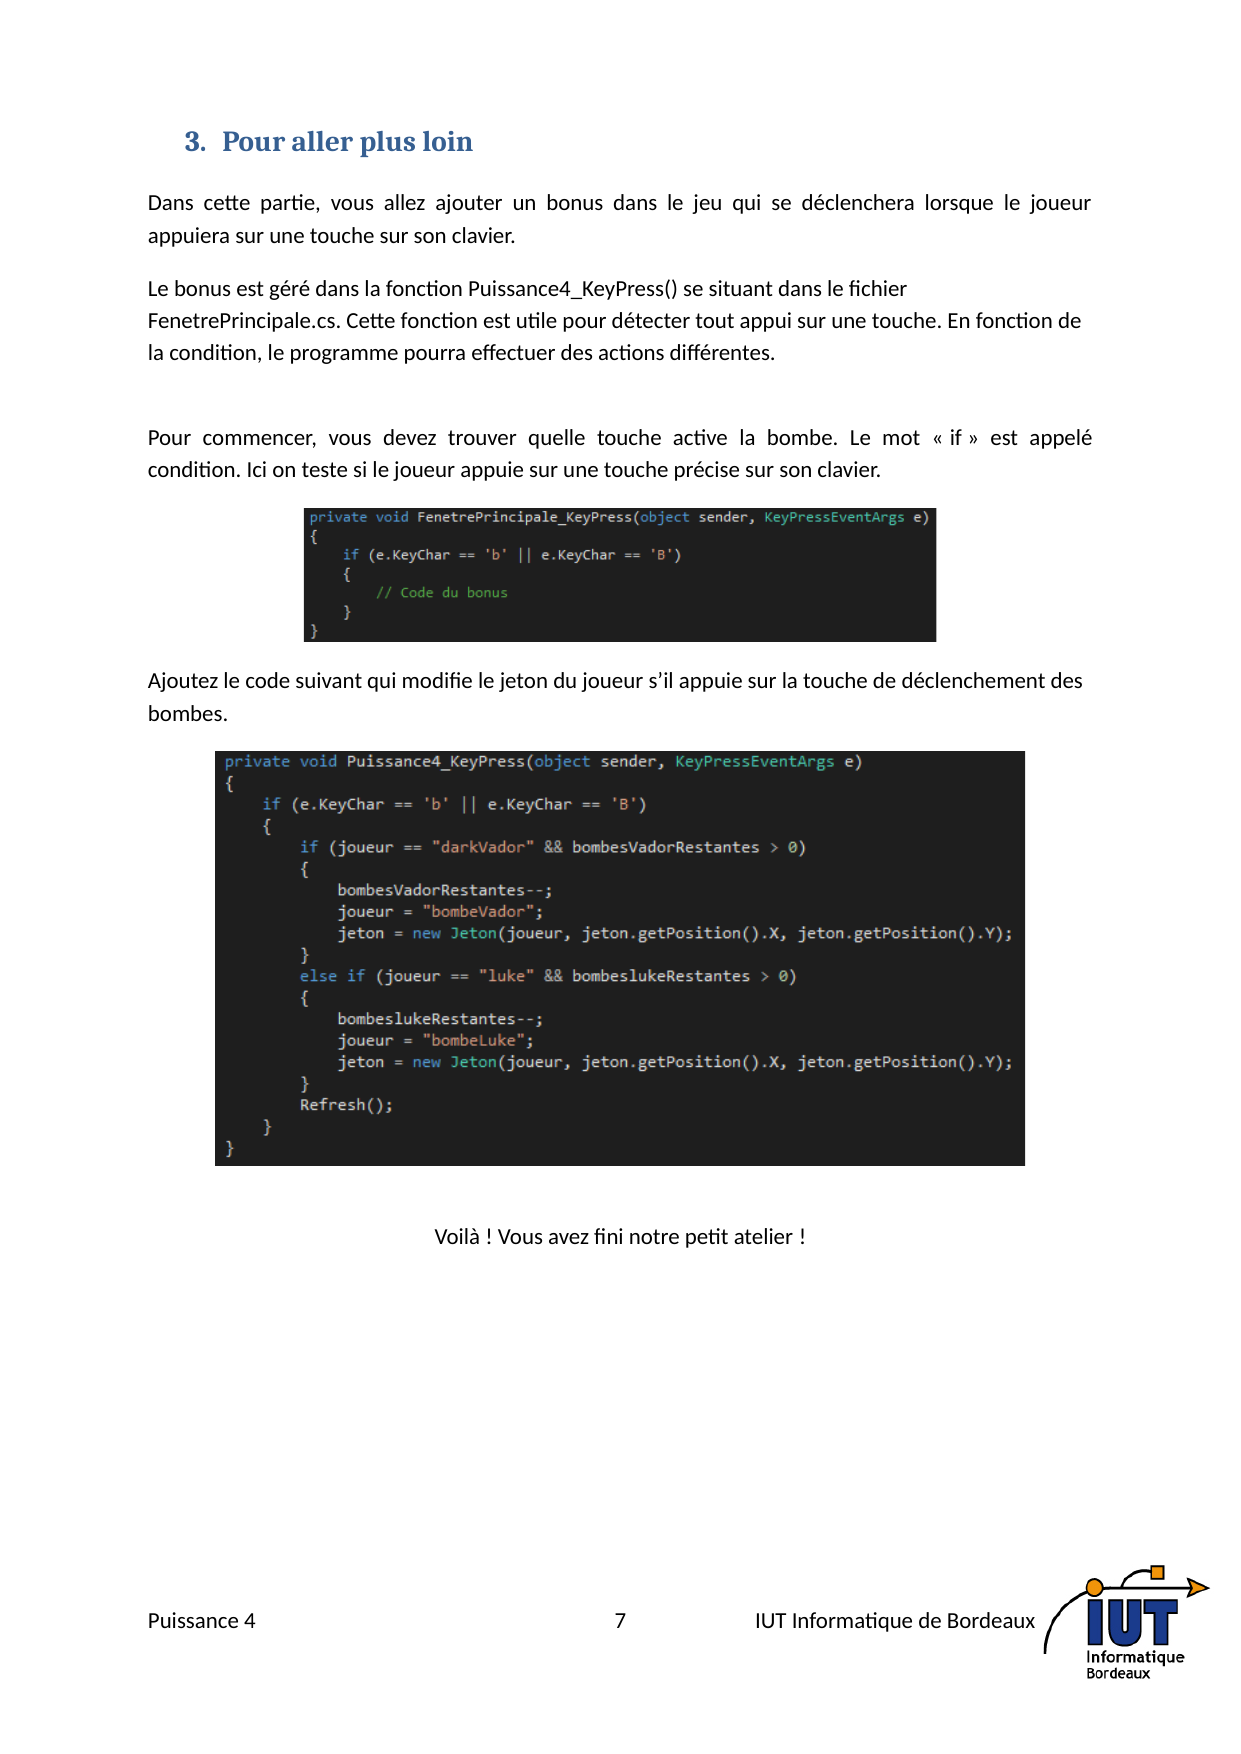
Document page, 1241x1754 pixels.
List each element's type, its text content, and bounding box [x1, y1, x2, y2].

text Le bonus est géré dans la fonction Puissance4_KeyPress() se situant dans le fichier FenetrePrincipale.cs. Cette fonction est utile pour détecter tout appui sur une touche. En fonction de la condition, le programme pourra effectuer des actions différentes. [148, 274, 1093, 398]
text Dans cette partie, vous allez ajouter un bonus dans le jeu qui se déclenchera lorsque le joueur appuiera sur une touche sur son clavier. [148, 188, 1093, 249]
subtitle Pour aller plus loin [185, 125, 1093, 158]
text Voilà ! Vous avez fini notre petit atelier ! [148, 1190, 1093, 1251]
text Ajoutez le code suivant qui modifie le jeton du joueur s’il appuie sur la touche de déclenchement des bombes. [148, 667, 1093, 727]
text Pour commencer, vous devez trouver quelle touche active la bombe. Le mot « if » est appelé condition. Ici on teste si le joueur appuie sur une touche précise sur son clavier. [148, 423, 1093, 483]
